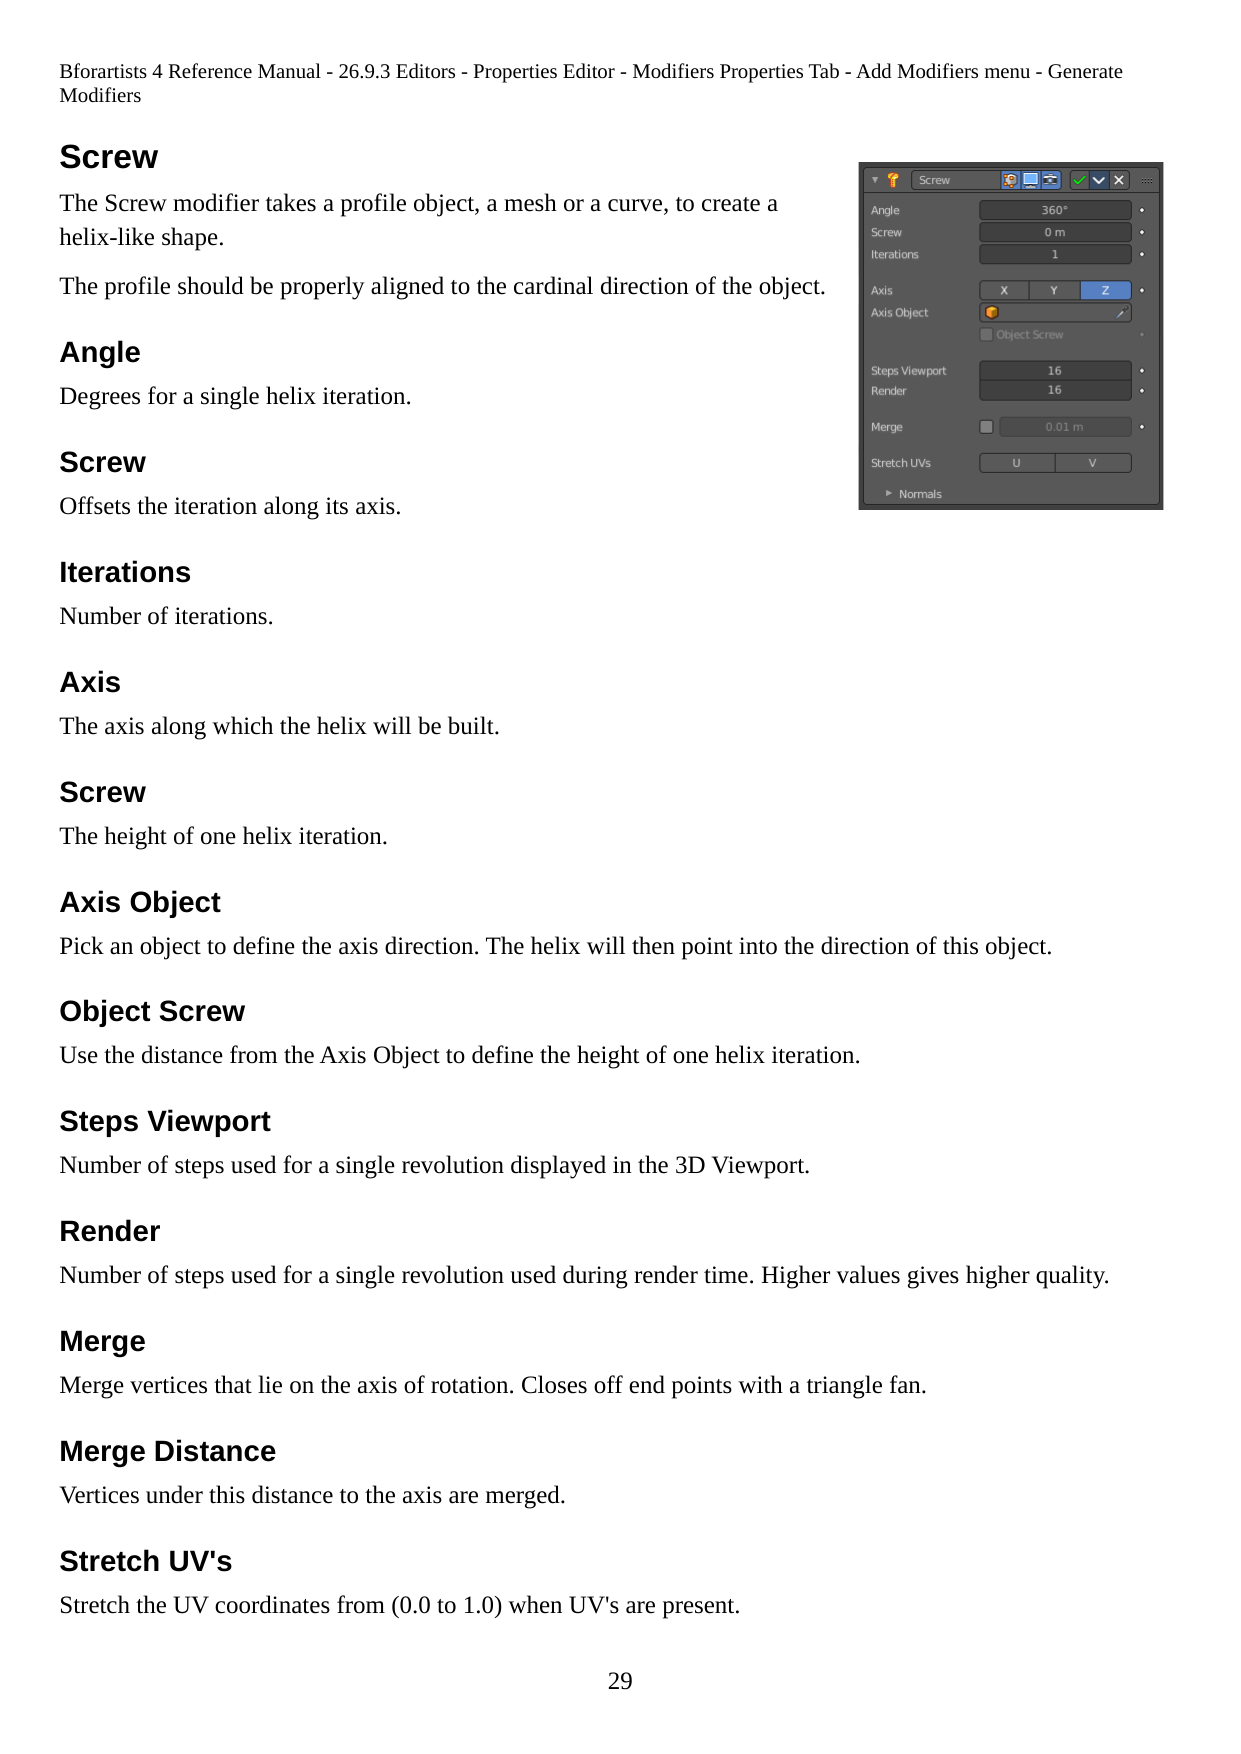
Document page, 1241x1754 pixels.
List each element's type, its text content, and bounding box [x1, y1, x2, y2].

text The profile should be properly aligned to the cardinal direction of the object. [59, 271, 858, 300]
text Merge vertices that lie on the axis of rotation. Closes off end points with a triangle fan. [59, 1370, 1181, 1399]
text Use the distance from the Axis Object to define the height of one helix iteration. [59, 1041, 1181, 1069]
subtitle Merge Distance [59, 1434, 1181, 1468]
text Degrees for a single helix iteration. [59, 381, 858, 410]
subtitle Object Screw [59, 994, 1181, 1028]
subtitle Axis Object [59, 884, 1181, 918]
text Offsets the iteration along its axis. [59, 491, 1181, 520]
subtitle Iterations [59, 555, 1181, 588]
text Pick an object to define the axis direction. The helix will then point into the direction of this object. [59, 931, 1181, 959]
text The height of one helix iteration. [59, 821, 1181, 849]
subtitle Merge [59, 1324, 1181, 1358]
subtitle Screw [59, 445, 858, 479]
subtitle Screw [59, 774, 1181, 808]
text The axis along which the helix will be built. [59, 711, 1181, 740]
subtitle [1164, 335, 1181, 369]
subtitle Steps Viewport [59, 1104, 1181, 1138]
picture [858, 162, 1164, 510]
subtitle Render [59, 1214, 1181, 1248]
text The Screw modifier takes a profile object, a mesh or a curve, to create a helix-like shape. [59, 188, 858, 251]
subtitle [1164, 445, 1181, 479]
subtitle Screw [59, 137, 1181, 175]
text Stretch the UV coordinates from (0.0 to 1.0) when UV's are present. [59, 1590, 1181, 1619]
subtitle Stretch UV's [59, 1544, 1181, 1578]
text Number of iterations. [59, 601, 1181, 630]
subtitle Axis [59, 665, 1181, 698]
subtitle Angle [59, 335, 858, 369]
text Number of steps used for a single revolution displayed in the 3D Viewport. [59, 1151, 1181, 1179]
text Vertices under this distance to the axis are merged. [59, 1480, 1181, 1509]
text Number of steps used for a single revolution used during render time. Higher values gives higher quality. [59, 1260, 1181, 1289]
